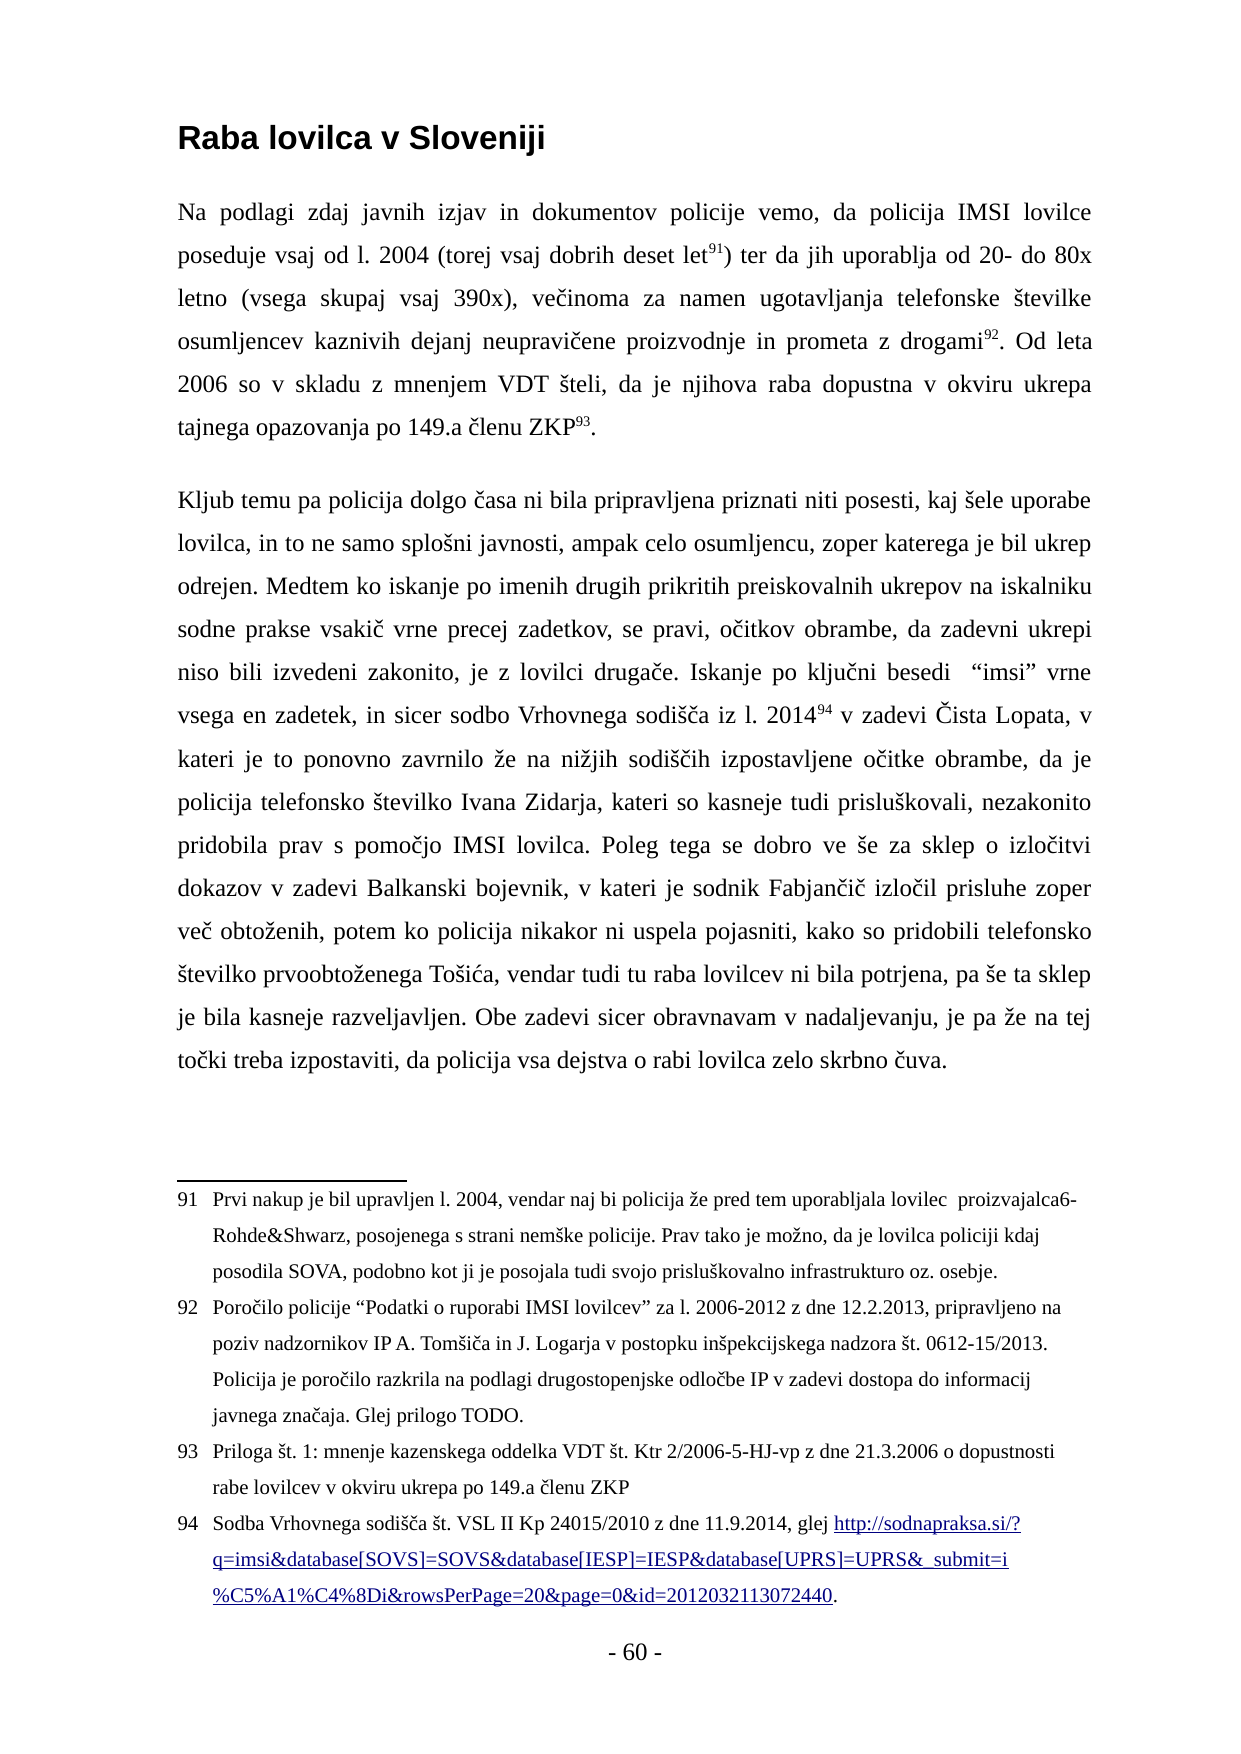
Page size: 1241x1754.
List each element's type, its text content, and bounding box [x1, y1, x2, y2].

text Kljub temu pa policija dolgo časa ni bila pripravljena priznati niti posesti, kaj šele uporabe lovilca, in to ne samo splošni javnosti, ampak celo osumljencu, zoper katerega je bil ukrep odrejen. Medtem ko iskanje po imenih drugih prikritih preiskovalnih ukrepov na iskalniku sodne prakse vsakič vrne precej zadetkov, se pravi, očitkov obrambe, da zadevni ukrepi niso bili izvedeni zakonito, je z lovilci drugače. Iskanje po ključni besedi “imsi” vrne vsega en zadetek, in sicer sodbo Vrhovnega sodišča iz l. 2014 v zadevi Čista Lopata, v kateri je to ponovno zavrnilo že na nižjih sodiščih izpostavljene očitke obrambe, da je policija telefonsko številko Ivana Zidarja, kateri so kasneje tudi prisluškovali, nezakonito pridobila prav s pomočjo IMSI lovilca. Poleg tega se dobro ve še za sklep o izločitvi dokazov v zadevi Balkanski bojevnik, v kateri je sodnik Fabjančič izločil prisluhe zoper več obtoženih, potem ko policija nikakor ni uspela pojasniti, kako so pridobili telefonsko številko prvoobtoženega Tošića, vendar tudi tu raba lovilcev ni bila potrjena, pa še ta sklep je bila kasneje razveljavljen. Obe zadevi sicer obravnavam v nadaljevanju, je pa že na tej točki treba izpostaviti, da policija vsa dejstva o rabi lovilca zelo skrbno čuva. [177, 485, 1093, 1074]
text Priloga št. 1: mnenje kazenskega oddelka VDT št. Ktr 2/2006-5-HJ-vp z dne 21.3.2006 o dopustnosti rabe lovilcev v okviru ukrepa po 149.a členu ZKP [177, 1439, 1093, 1499]
text Na podlagi zdaj javnih izjav in dokumentov policije vemo, da policija IMSI lovilce poseduje vsaj od l. 2004 (torej vsaj dobrih deset let) ter da jih uporablja od 20- do 80x letno (vsega skupaj vsaj 390x), večinoma za namen ugotavljanja telefonske številke osumljencev kaznivih dejanj neupravičene proizvodnje in prometa z drogami. Od leta 2006 so v skladu z mnenjem VDT šteli, da je njihova raba dopustna v okviru ukrepa tajnega opazovanja po 149.a členu ZKP. [177, 197, 1093, 441]
subtitle Raba lovilca v Sloveniji [177, 118, 1093, 157]
text Prvi nakup je bil upravljen l. 2004, vendar naj bi policija že pred tem uporabljala lovilec proizvajalca6- Rohde&Shwarz, posojenega s strani nemške policije. Prav tako je možno, da je lovilca policiji kdaj posodila SOVA, podobno kot ji je posojala tudi svojo prisluškovalno infrastrukturo oz. osebje. [177, 1187, 1093, 1283]
text Sodba Vrhovnega sodišča št. VSL II Kp 24015/2010 z dne 11.9.2014, glej http://sodnapraksa.si/?q=imsi&database[SOVS]=SOVS&database[IESP]=IESP&database[UPRS]=UPRS&_submit=i%C5%A1%C4%8Di&rowsPerPage=20&page=0&id=2012032113072440. [177, 1511, 1093, 1607]
text Poročilo policije “Podatki o ruporabi IMSI lovilcev” za l. 2006-2012 z dne 12.2.2013, pripravljeno na poziv nadzornikov IP A. Tomšiča in J. Logarja v postopku inšpekcijskega nadzora št. 0612-15/2013. Policija je poročilo razkrila na podlagi drugostopenjske odločbe IP v zadevi dostopa do informacij javnega značaja. Glej prilogo TODO. [177, 1295, 1093, 1427]
